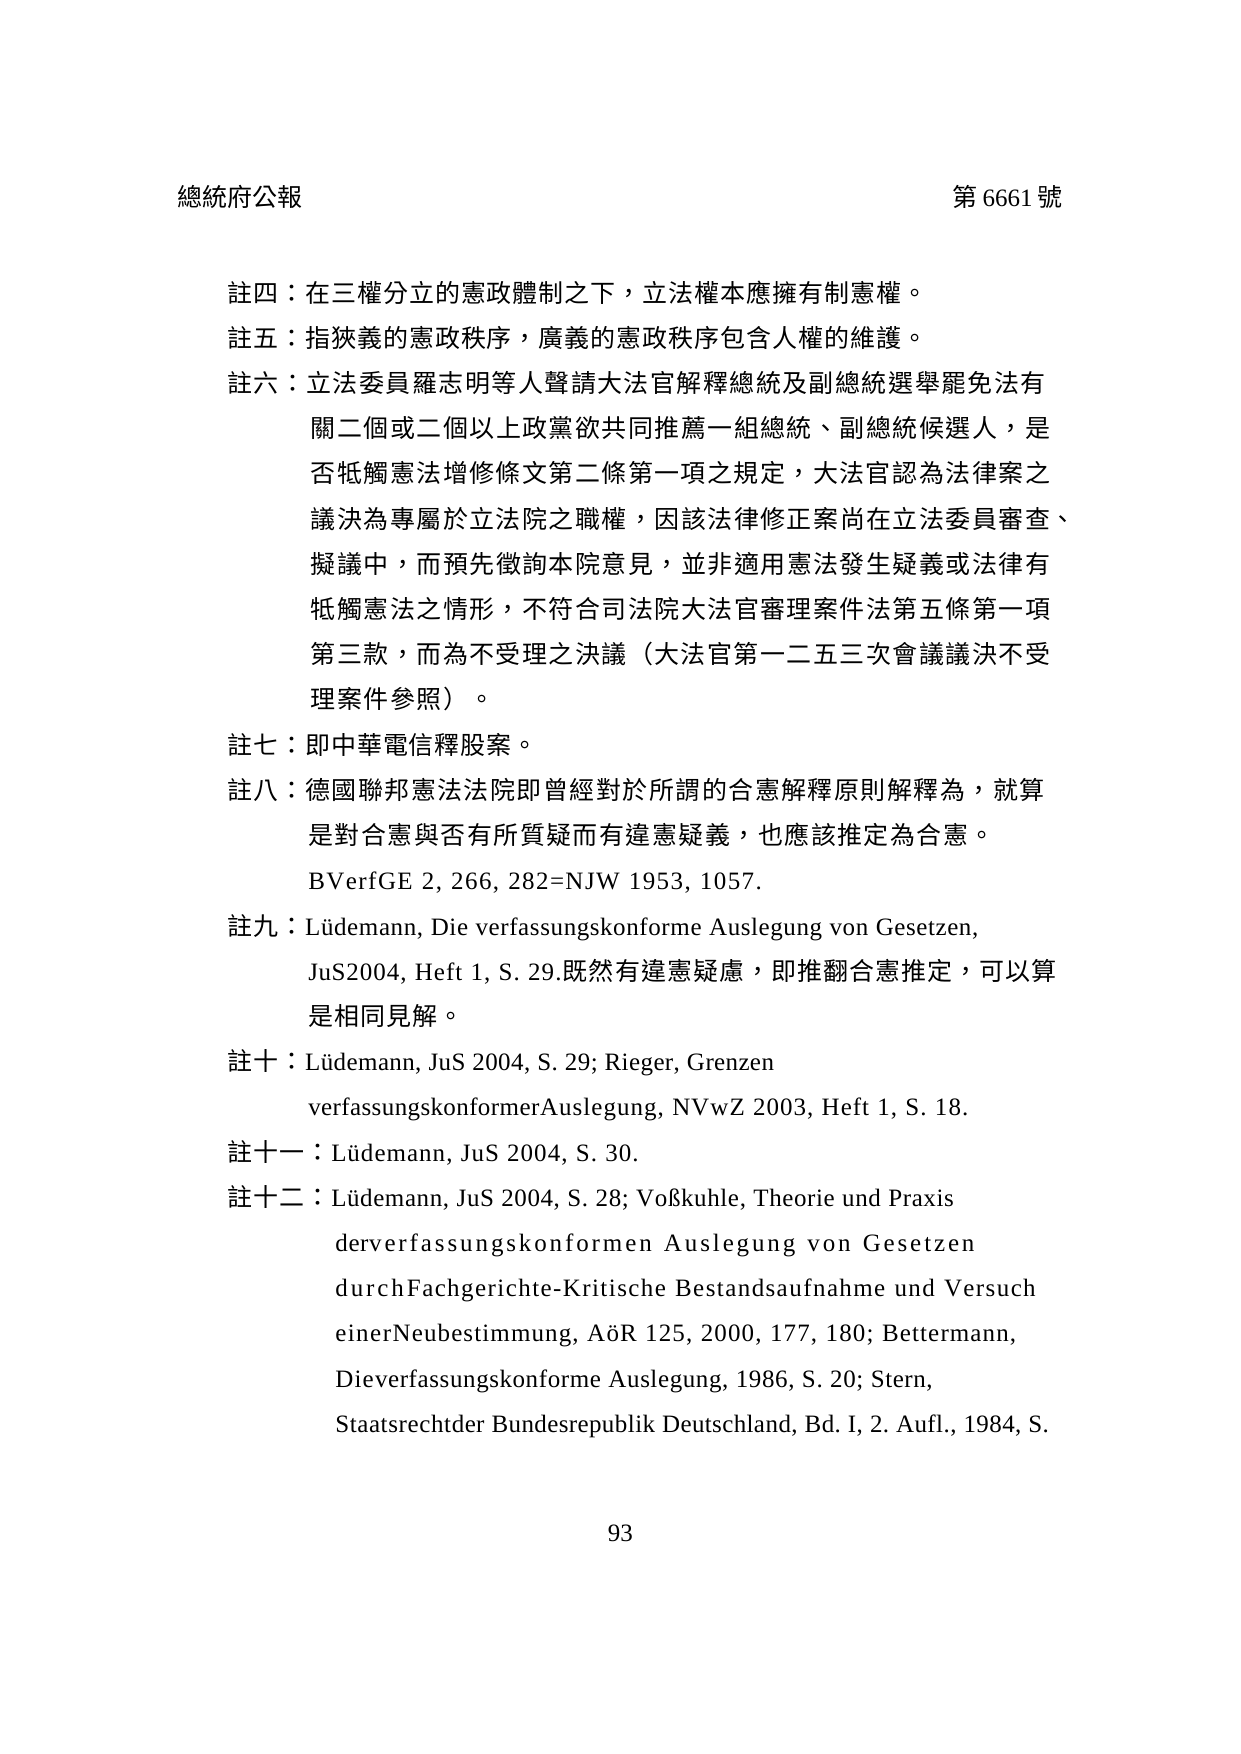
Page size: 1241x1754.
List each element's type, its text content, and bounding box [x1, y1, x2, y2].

text 註八：德國聯邦憲法法院即曾經對於所謂的合憲解釋原則解釋為，就算是對合憲與否有所質疑而有違憲疑義，也應該推定為合憲。BVerfGE 2, 266, 282=NJW 1953, 1057. [227, 763, 1063, 899]
text 註十二：Lüdemann, JuS 2004, S. 28; Voßkuhle, Theorie und Praxis derverfassungskonformen Auslegung von Gesetzen durchFachgerichte-Kritische Bestandsaufnahme und Versuch einerNeubestimmung, AöR 125, 2000, 177, 180; Bettermann, Dieverfassungskonforme Auslegung, 1986, S. 20; Stern, Staatsrechtder Bundesrepublik Deutschland, Bd. I, 2. Aufl., 1984, S. [227, 1170, 1063, 1441]
text 註十：Lüdemann, JuS 2004, S. 29; Rieger, Grenzen verfassungskonformerAuslegung, NVwZ 2003, Heft 1, S. 18. [227, 1034, 1063, 1125]
text 註五：指狹義的憲政秩序，廣義的憲政秩序包含人權的維護。 [227, 311, 1063, 356]
text 註九：Lüdemann, Die verfassungskonforme Auslegung von Gesetzen, JuS2004, Heft 1, S. 29.既然有違憲疑慮，即推翻合憲推定，可以算是相同見解。 [227, 899, 1063, 1034]
text 註四：在三權分立的憲政體制之下，立法權本應擁有制憲權。 [227, 266, 1063, 311]
text 註十一：Lüdemann, JuS 2004, S. 30. [227, 1125, 1063, 1170]
text 註六：立法委員羅志明等人聲請大法官解釋總統及副總統選舉罷免法有關二個或二個以上政黨欲共同推薦一組總統、副總統候選人，是否牴觸憲法增修條文第二條第一項之規定，大法官認為法律案之議決為專屬於立法院之職權，因該法律修正案尚在立法委員審查、擬議中，而預先徵詢本院意見，並非適用憲法發生疑義或法律有牴觸憲法之情形，不符合司法院大法官審理案件法第五條第一項第三款，而為不受理之決議（大法官第一二五三次會議議決不受理案件參照）。 [227, 356, 1063, 718]
text 註七：即中華電信釋股案。 [227, 718, 1063, 763]
